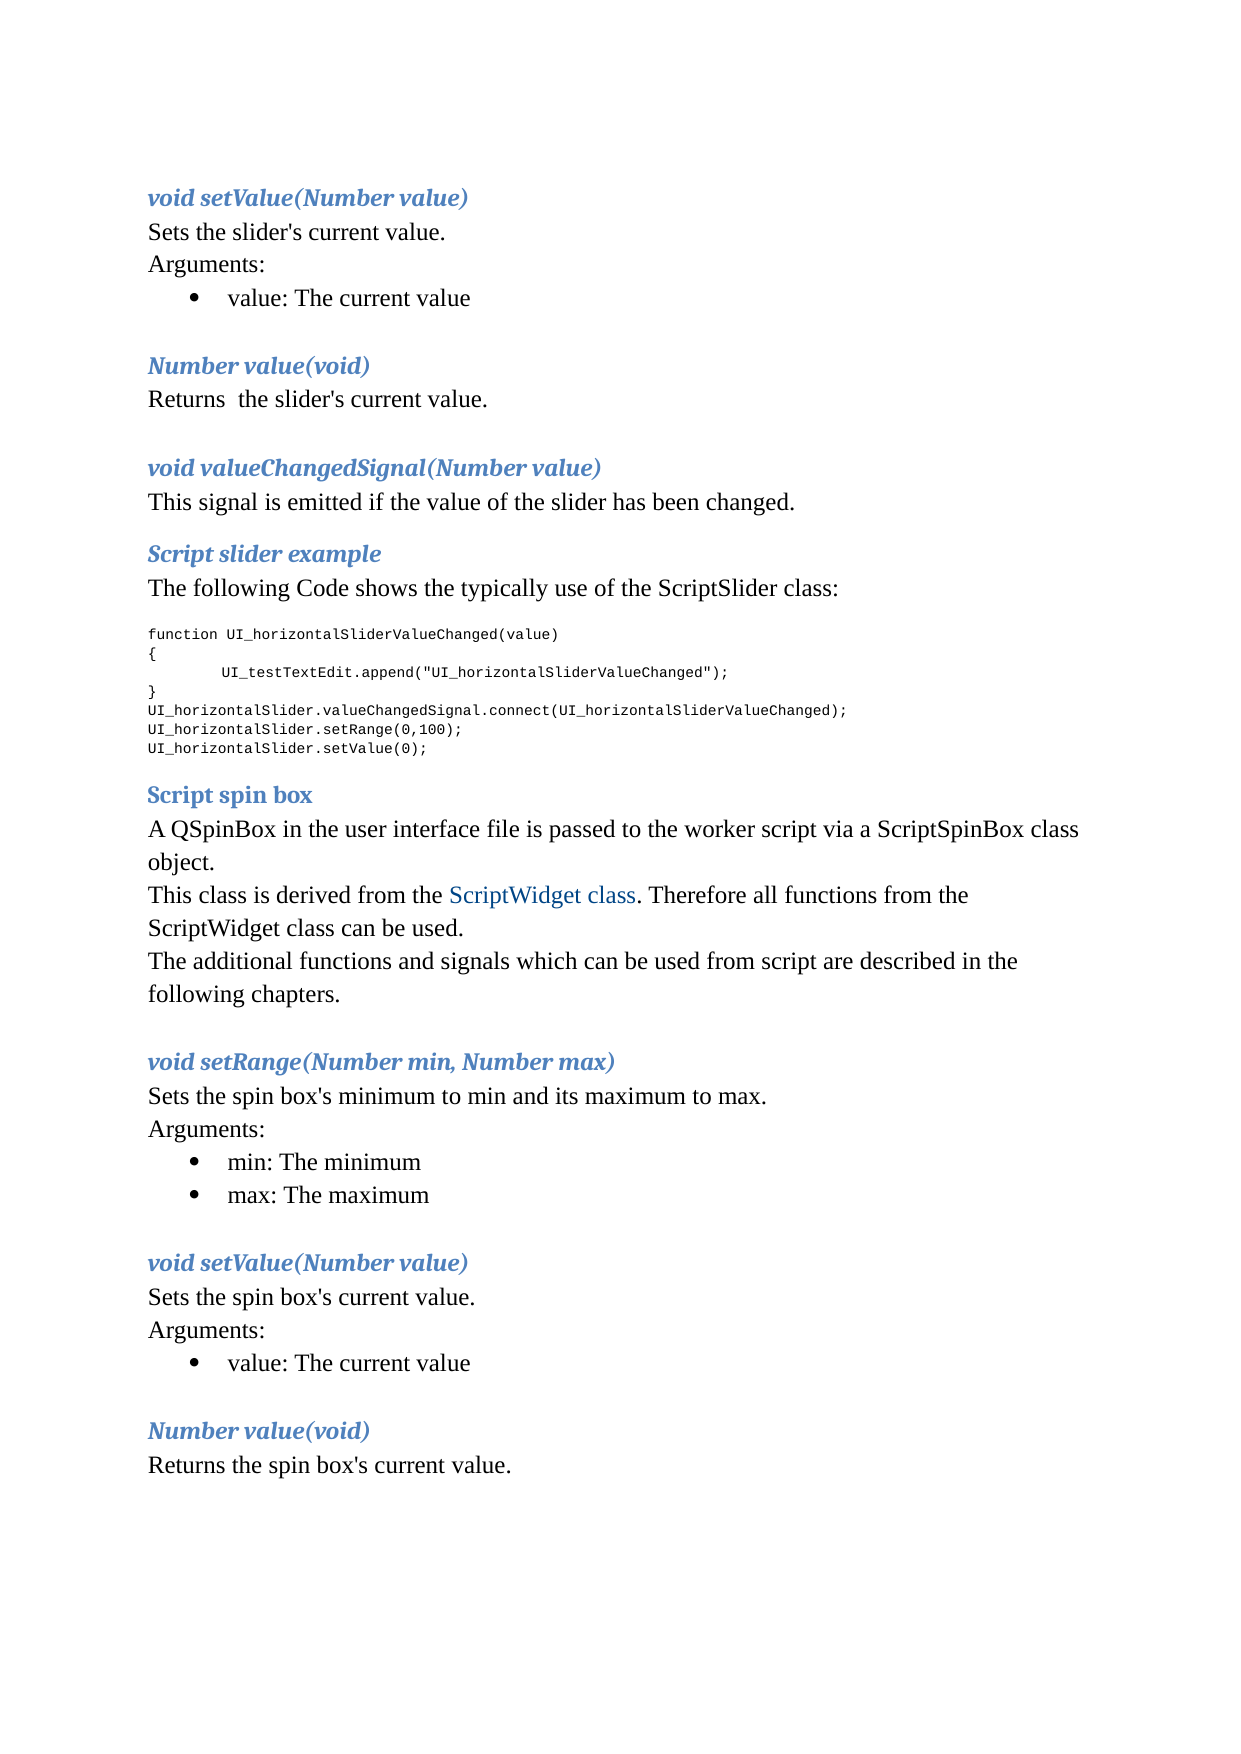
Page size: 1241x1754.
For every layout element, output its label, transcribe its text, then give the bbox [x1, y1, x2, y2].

text Sets the slider's current value. [148, 217, 1093, 245]
text The following Code shows the typically use of the ScriptSlider class: [148, 573, 1093, 602]
subtitle void setValue(Number value) [148, 183, 1093, 212]
subtitle Script spin box [148, 781, 1093, 809]
text Returns the spin box's current value. [148, 1450, 1093, 1479]
text A QSpinBox in the user interface file is passed to the worker script via a ScriptSpinBox class object. [148, 814, 1093, 876]
text UI_testTextEdit.append("UI_horizontalSliderValueChanged"); [148, 665, 1093, 682]
text Returns the slider's current value. [148, 384, 1093, 413]
text { [148, 646, 1093, 663]
list max: The maximum [190, 1180, 1093, 1209]
list value: The current value [190, 283, 1093, 311]
text Arguments: [148, 1114, 1093, 1143]
text This class is derived from the ScriptWidget class. Therefore all functions from the ScriptWidget class can be used. [148, 880, 1093, 942]
text This signal is emitted if the value of the slider has been changed. [148, 487, 1093, 515]
subtitle Number value(void) [148, 1417, 1093, 1446]
text The additional functions and signals which can be used from script are described in the following chapters. [148, 946, 1093, 1008]
text UI_horizontalSlider.valueChangedSignal.connect(UI_horizontalSliderValueChanged); [148, 703, 1093, 720]
text function UI_horizontalSliderValueChanged(value) [148, 627, 1093, 644]
subtitle void setRange(Number min, Number max) [148, 1048, 1093, 1077]
subtitle Number value(void) [148, 352, 1093, 380]
text Arguments: [148, 249, 1093, 278]
text UI_horizontalSlider.setValue(0); [148, 741, 1093, 758]
text } [148, 684, 1093, 701]
list value: The current value [190, 1348, 1093, 1377]
list min: The minimum [190, 1147, 1093, 1176]
text Sets the spin box's minimum to min and its maximum to max. [148, 1081, 1093, 1110]
text Sets the spin box's current value. [148, 1282, 1093, 1311]
subtitle void setValue(Number value) [148, 1249, 1093, 1278]
subtitle void valueChangedSignal(Number value) [148, 453, 1093, 482]
subtitle Script slider example [148, 540, 1093, 569]
text UI_horizontalSlider.setRange(0,100); [148, 722, 1093, 739]
text Arguments: [148, 1315, 1093, 1344]
